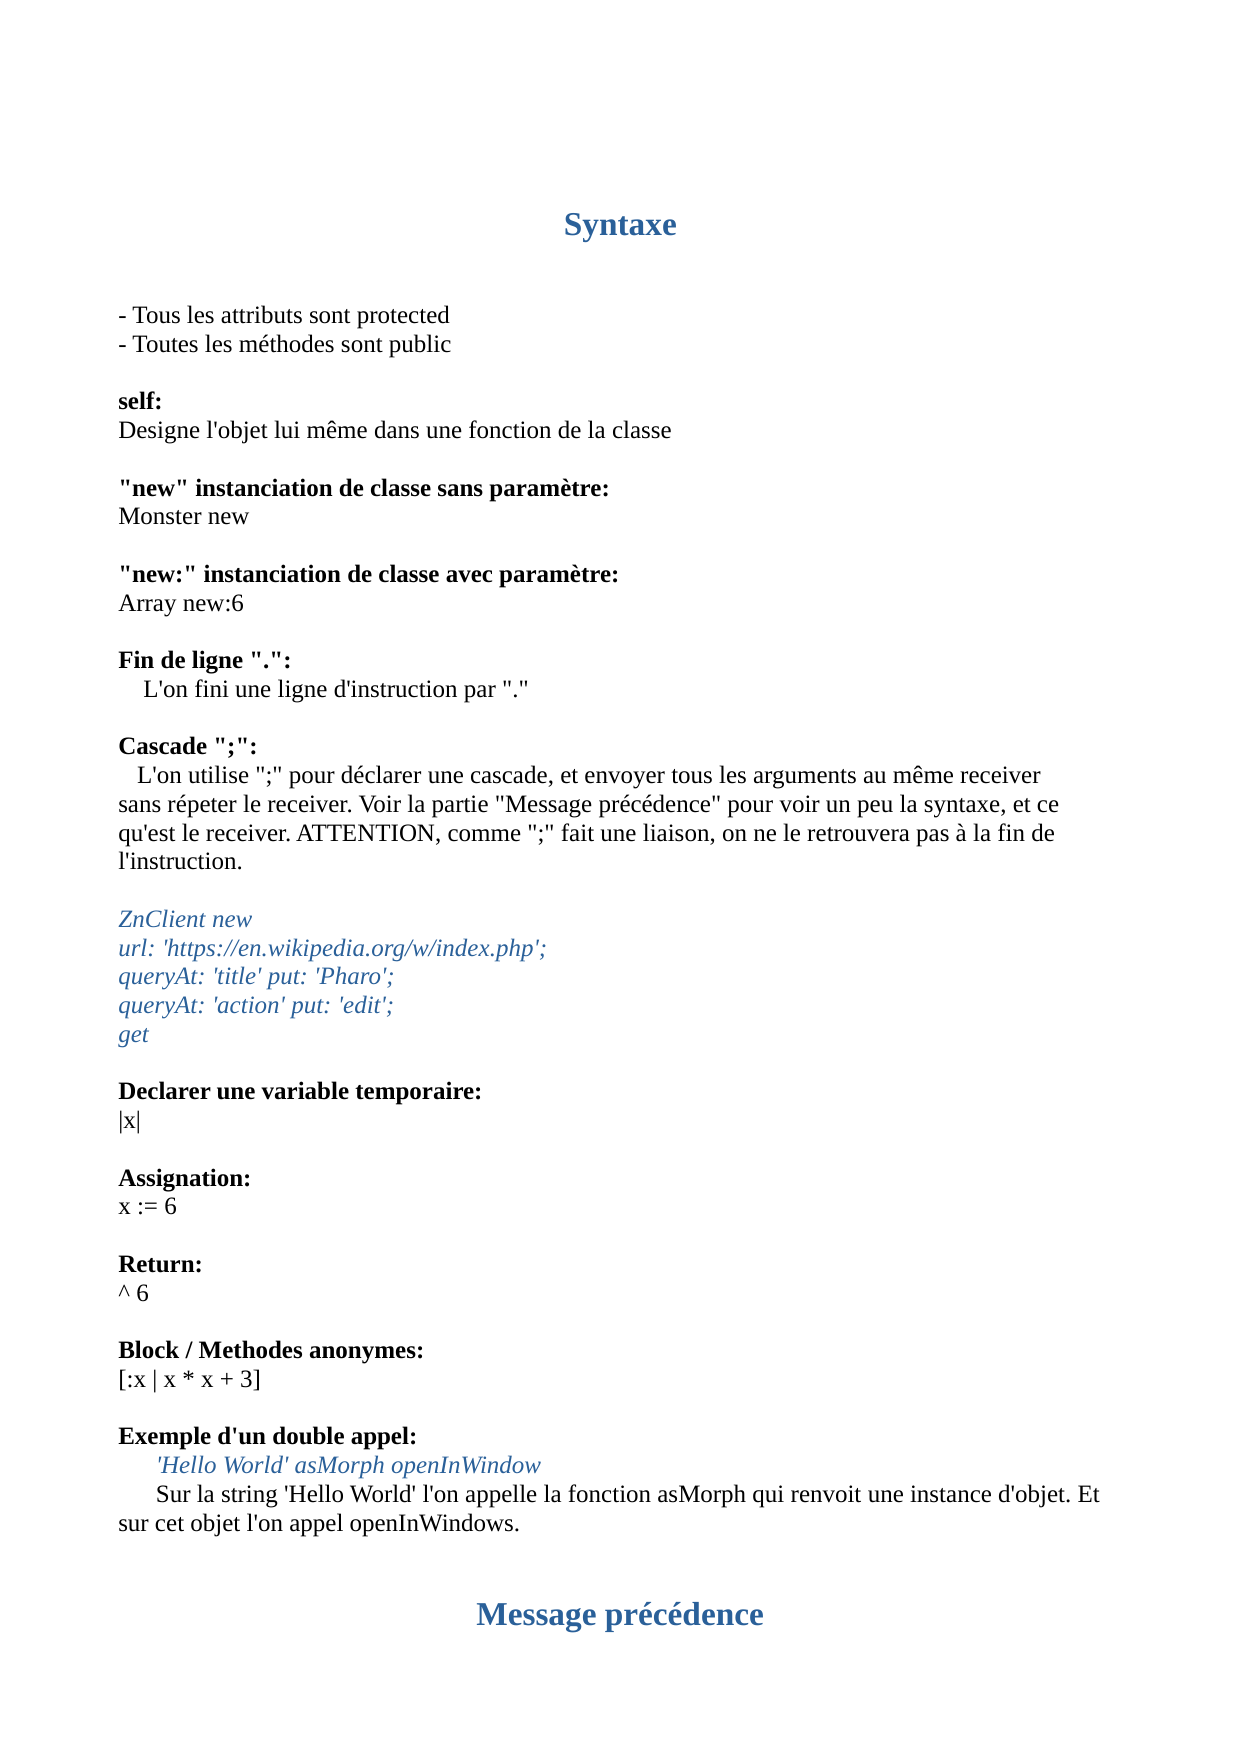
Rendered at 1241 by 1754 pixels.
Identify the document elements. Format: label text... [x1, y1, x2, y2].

text Assignation: [118, 1163, 1122, 1191]
text - Toutes les méthodes sont public [118, 329, 1122, 358]
text Declarer une variable temporaire: [118, 1076, 1122, 1105]
text 'Hello World' asMorph openInWindow [118, 1450, 1122, 1479]
text self: [118, 386, 1122, 415]
text get [118, 1019, 1122, 1048]
text - Tous les attributs sont protected [118, 300, 1122, 329]
text Syntaxe [118, 204, 1122, 243]
text Return: [118, 1249, 1122, 1278]
text ^ 6 [118, 1278, 1122, 1306]
text [:x | x * x + 3] [118, 1364, 1122, 1393]
text Designe l'objet lui même dans une fonction de la classe [118, 415, 1122, 444]
text Monster new [118, 501, 1122, 530]
text Fin de ligne ".": [118, 645, 1122, 674]
text "new" instanciation de classe sans paramètre: [118, 444, 1122, 501]
text |x| [118, 1105, 1122, 1134]
text ZnClient new [118, 904, 1122, 933]
text x := 6 [118, 1191, 1122, 1220]
text queryAt: 'title' put: 'Pharo'; [118, 961, 1122, 990]
text url: 'https://en.wikipedia.org/w/index.php'; [118, 933, 1122, 961]
text Exemple d'un double appel: [118, 1421, 1122, 1450]
text sans répeter le receiver. Voir la partie "Message précédence" pour voir un peu la syntaxe, et ce qu'est le receiver. ATTENTION, comme ";" fait une liaison, on ne le retrouvera pas à la fin de l'instruction. [118, 789, 1122, 875]
text Block / Methodes anonymes: [118, 1335, 1122, 1364]
text L'on utilise ";" pour déclarer une cascade, et envoyer tous les arguments au même receiver [118, 760, 1122, 789]
text Cascade ";": [118, 731, 1122, 760]
text Sur la string 'Hello World' l'on appelle la fonction asMorph qui renvoit une instance d'objet. Et sur cet objet l'on appel openInWindows. [118, 1479, 1122, 1536]
text L'on fini une ligne d'instruction par "." [118, 674, 1122, 703]
text Message précédence [118, 1594, 1122, 1632]
text "new:" instanciation de classe avec paramètre: [118, 559, 1122, 588]
text Array new:6 [118, 588, 1122, 616]
text queryAt: 'action' put: 'edit'; [118, 990, 1122, 1019]
